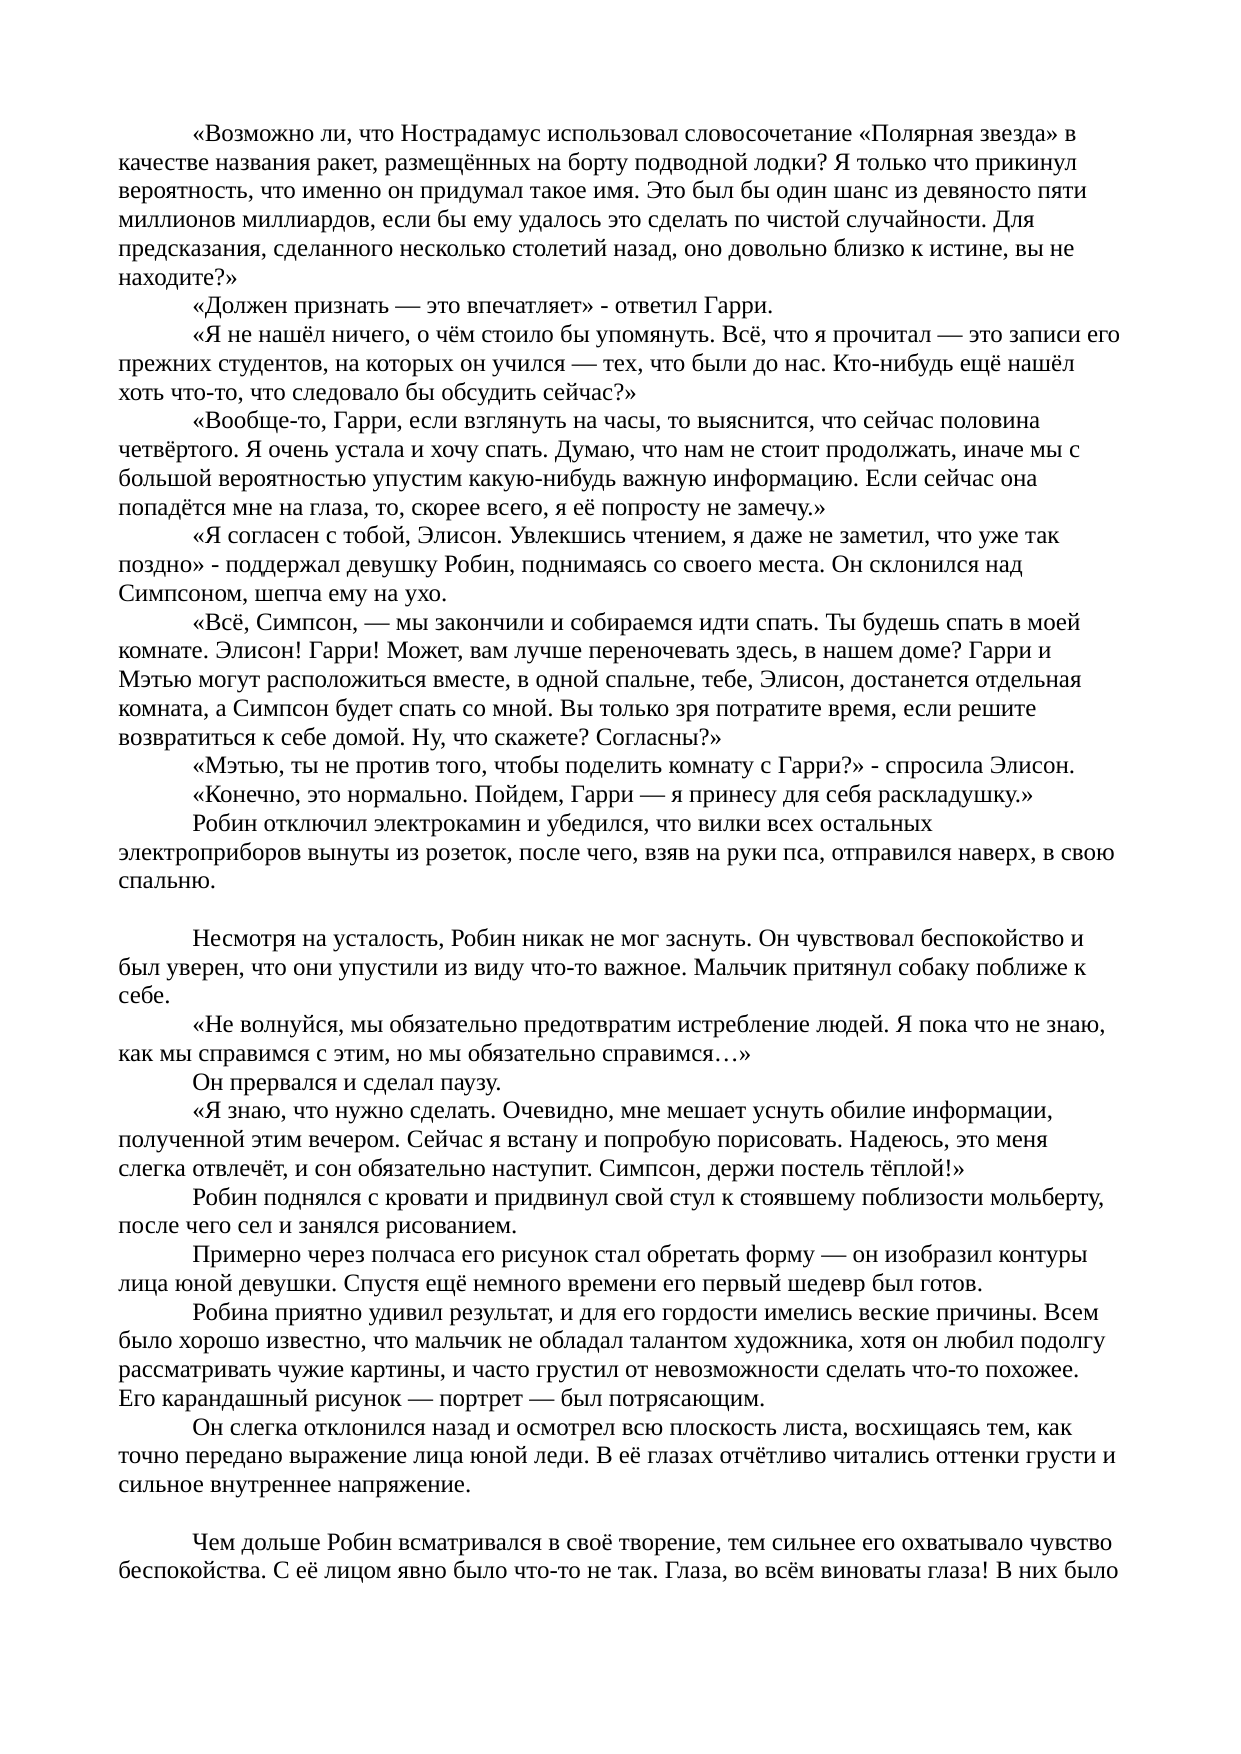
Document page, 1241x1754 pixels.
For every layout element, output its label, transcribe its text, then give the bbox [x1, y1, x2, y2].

text Робин поднялся с кровати и придвинул свой стул к стоявшему поблизости мольберту, после чего сел и занялся рисованием. [118, 1182, 1122, 1239]
text «Я знаю, что нужно сделать. Очевидно, мне мешает уснуть обилие информации, полученной этим вечером. Сейчас я встану и попробую порисовать. Надеюсь, это меня слегка отвлечёт, и сон обязательно наступит. Симпсон, держи постель тёплой!» [118, 1096, 1122, 1182]
text «Возможно ли, что Нострадамус использовал словосочетание «Полярная звезда» в качестве названия ракет, размещённых на борту подводной лодки? Я только что прикинул вероятность, что именно он придумал такое имя. Это был бы один шанс из девяносто пяти миллионов миллиардов, если бы ему удалось это сделать по чистой случайности. Для предсказания, сделанного несколько столетий назад, оно довольно близко к истине, вы не находите?» [118, 118, 1122, 291]
text «Должен признать — это впечатляет» - ответил Гарри. [118, 291, 1122, 319]
text «Не волнуйся, мы обязательно предотвратим истребление людей. Я пока что не знаю, как мы справимся с этим, но мы обязательно справимся…» [118, 1009, 1122, 1067]
text Он прервался и сделал паузу. [118, 1067, 1122, 1096]
text «Я согласен с тобой, Элисон. Увлекшись чтением, я даже не заметил, что уже так поздно» - поддержал девушку Робин, поднимаясь со своего места. Он склонился над Симпсоном, шепча ему на ухо. [118, 521, 1122, 607]
text «Всё, Симпсон, — мы закончили и собираемся идти спать. Ты будешь спать в моей комнате. Элисон! Гарри! Может, вам лучше переночевать здесь, в нашем доме? Гарри и Мэтью могут расположиться вместе, в одной спальне, тебе, Элисон, достанется отдельная комната, а Симпсон будет спать со мной. Вы только зря потратите время, если решите возвратиться к себе домой. Ну, что скажете? Согласны?» [118, 607, 1122, 751]
text Он слегка отклонился назад и осмотрел всю плоскость листа, восхищаясь тем, как точно передано выражение лица юной леди. В её глазах отчётливо читались оттенки грусти и сильное внутреннее напряжение. [118, 1412, 1122, 1498]
text «Конечно, это нормально. Пойдем, Гарри — я принесу для себя раскладушку.» [118, 779, 1122, 808]
text Робина приятно удивил результат, и для его гордости имелись веские причины. Всем было хорошо известно, что мальчик не обладал талантом художника, хотя он любил подолгу рассматривать чужие картины, и часто грустил от невозможности сделать что-то похожее. Его карандашный рисунок — портрет — был потрясающим. [118, 1297, 1122, 1412]
text Робин отключил электрокамин и убедился, что вилки всех остальных электроприборов вынуты из розеток, после чего, взяв на руки пса, отправился наверх, в свою спальню. [118, 808, 1122, 894]
text «Вообще-то, Гарри, если взглянуть на часы, то выяснится, что сейчас половина четвёртого. Я очень устала и хочу спать. Думаю, что нам не стоит продолжать, иначе мы с большой вероятностью упустим какую-нибудь важную информацию. Если сейчас она попадётся мне на глаза, то, скорее всего, я её попросту не замечу.» [118, 406, 1122, 521]
text «Я не нашёл ничего, о чём стоило бы упомянуть. Всё, что я прочитал — это записи его прежних студентов, на которых он учился — тех, что были до нас. Кто-нибудь ещё нашёл хоть что-то, что следовало бы обсудить сейчас?» [118, 319, 1122, 406]
text «Мэтью, ты не против того, чтобы поделить комнату с Гарри?» - спросила Элисон. [118, 751, 1122, 779]
text Несмотря на усталость, Робин никак не мог заснуть. Он чувствовал беспокойство и был уверен, что они упустили из виду что-то важное. Мальчик притянул собаку поближе к себе. [118, 923, 1122, 1009]
text Чем дольше Робин всматривался в своё творение, тем сильнее его охватывало чувство беспокойства. С её лицом явно было что-то не так. Глаза, во всём виноваты глаза! В них было [118, 1527, 1122, 1584]
text Примерно через полчаса его рисунок стал обретать форму — он изобразил контуры лица юной девушки. Спустя ещё немного времени его первый шедевр был готов. [118, 1239, 1122, 1297]
